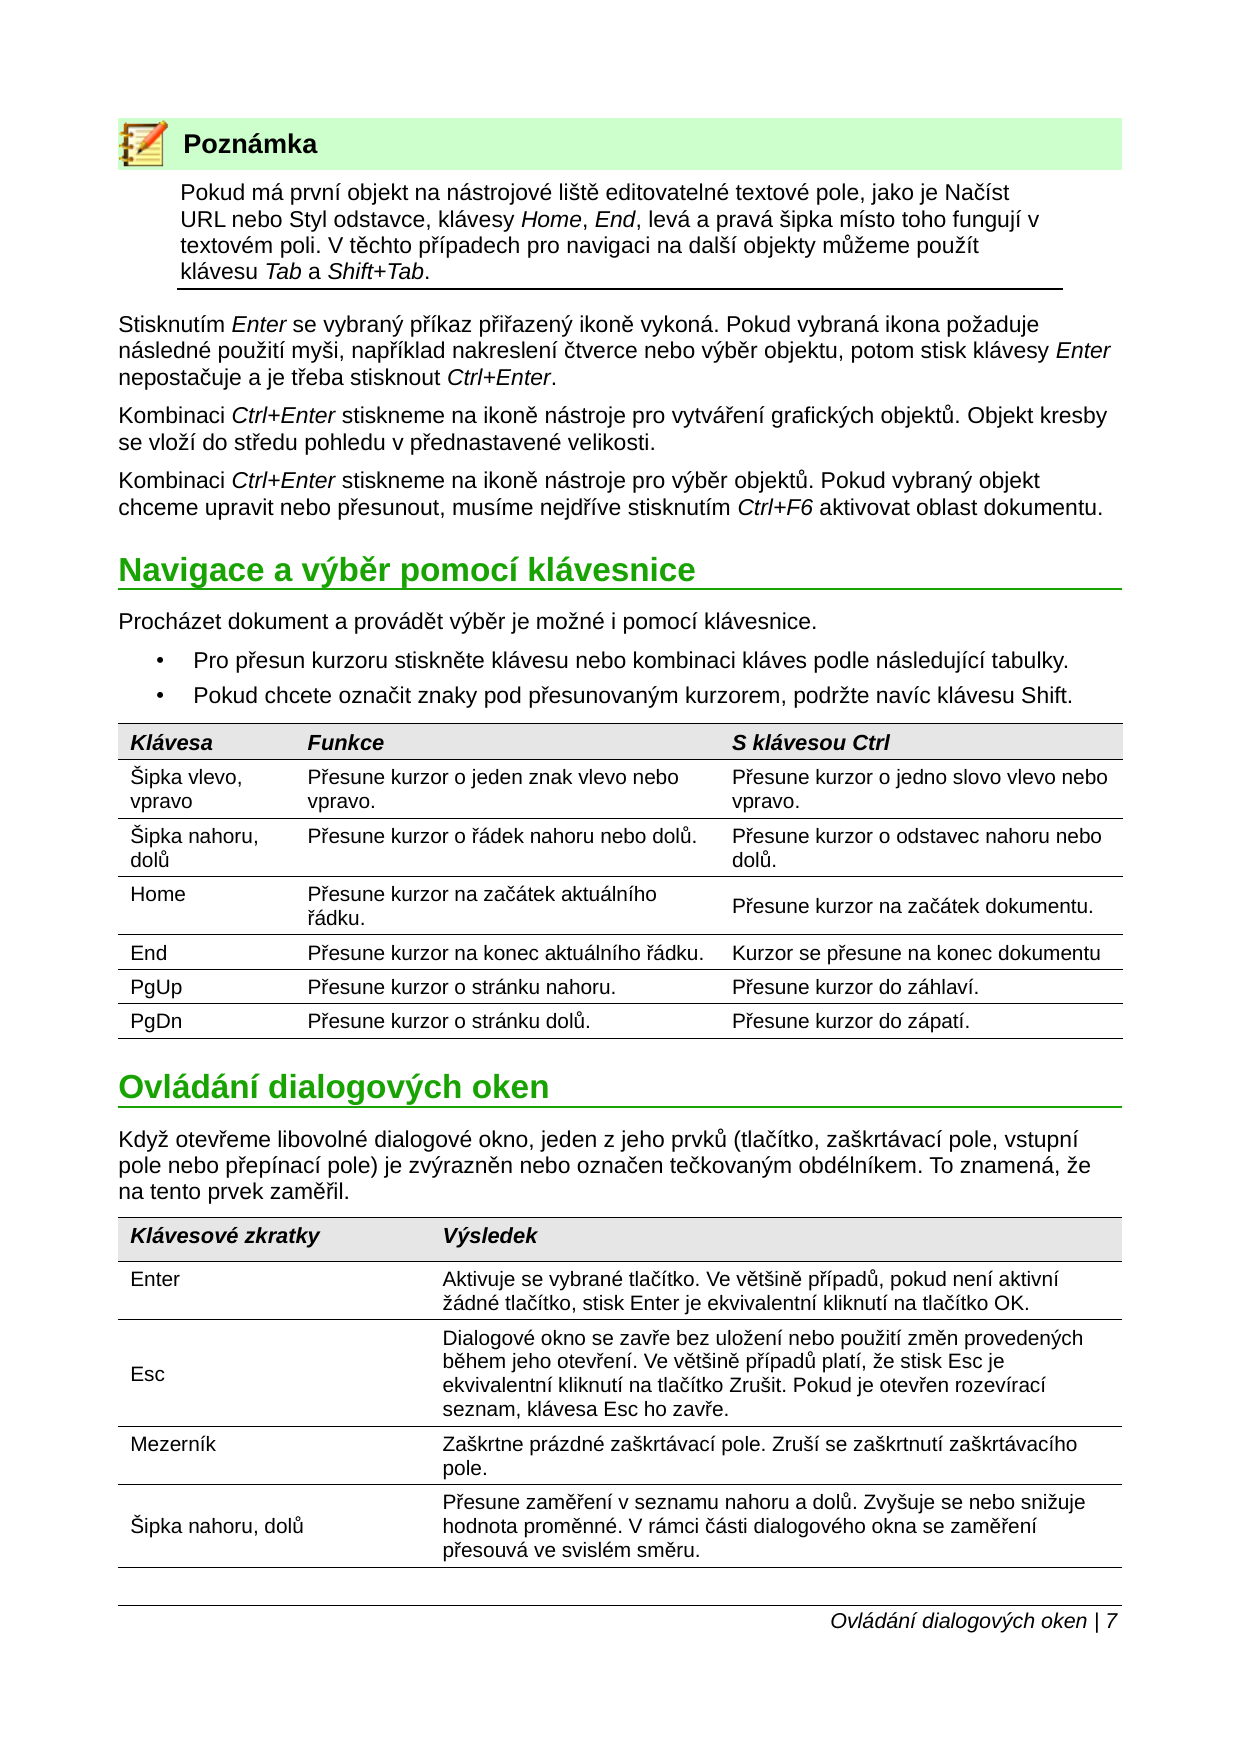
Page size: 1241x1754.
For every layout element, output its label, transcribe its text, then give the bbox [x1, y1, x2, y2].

table_header S klávesou Ctrl [720, 724, 1123, 759]
table_cell Přesune zaměření v seznamu nahoru a dolů. Zvyšuje se nebo snižuje hodnota proměnné. V rámci části dialogového okna se zaměření přesouvá ve svislém směru. [431, 1485, 1122, 1567]
table_cell Kurzor se přesune na konec dokumentu [720, 935, 1123, 969]
table_cell Home [118, 877, 296, 934]
table_cell Aktivuje se vybrané tlačítko. Ve většině případů, pokud není aktivní žádné tlačítko, stisk Enter je ekvivalentní kliknutí na tlačítko OK. [431, 1262, 1122, 1319]
table_cell Esc [118, 1320, 431, 1426]
subtitle Poznámka [118, 118, 1122, 170]
table_cell Mezerník [118, 1427, 431, 1484]
text Kombinaci Ctrl+Enter stiskneme na ikoně nástroje pro výběr objektů. Pokud vybraný objekt chceme upravit nebo přesunout, musíme nejdříve stisknutím Ctrl+F6 aktivovat oblast dokumentu. [118, 467, 1122, 520]
table_cell Přesune kurzor o stránku dolů. [296, 1004, 720, 1038]
list Pro přesun kurzoru stiskněte klávesu nebo kombinaci kláves podle následující tabulky. [156, 647, 1122, 673]
table_cell Přesune kurzor o jeden znak vlevo nebo vpravo. [296, 760, 720, 817]
picture [119, 119, 170, 170]
table_header Klávesa [118, 724, 296, 759]
table_cell Šipka vlevo, vpravo [118, 760, 296, 817]
table_cell PgDn [118, 1004, 296, 1038]
table_cell Přesune kurzor na začátek dokumentu. [720, 877, 1123, 934]
text Kombinaci Ctrl+Enter stiskneme na ikoně nástroje pro vytváření grafických objektů. Objekt kresby se vloží do středu pohledu v přednastavené velikosti. [118, 402, 1122, 455]
table_cell Dialogové okno se zavře bez uložení nebo použití změn provedených během jeho otevření. Ve většině případů platí, že stisk Esc je ekvivalentní kliknutí na tlačítko Zrušit. Pokud je otevřen rozevírací seznam, klávesa Esc ho zavře. [431, 1320, 1122, 1426]
subtitle Ovládání dialogových oken [118, 1067, 1122, 1106]
text Pokud má první objekt na nástrojové liště editovatelné textové pole, jako je Načíst URL nebo Styl odstavce, klávesy Home, End, levá a pravá šipka místo toho fungují v textovém poli. V těchto případech pro navigaci na další objekty můžeme použít klávesu Tab a Shift+Tab. [177, 176, 1063, 288]
subtitle Navigace a výběr pomocí klávesnice [118, 550, 1122, 588]
table_cell Přesune kurzor o řádek nahoru nebo dolů. [296, 819, 720, 876]
table_cell Přesune kurzor do zápatí. [720, 1004, 1123, 1038]
table_cell Přesune kurzor o odstavec nahoru nebo dolů. [720, 819, 1123, 876]
table_cell Šipka nahoru, dolů [118, 819, 296, 876]
table_header Funkce [296, 724, 720, 759]
table_cell Přesune kurzor na začátek aktuálního řádku. [296, 877, 720, 934]
table_cell Enter [118, 1262, 431, 1319]
table_cell Přesune kurzor o jedno slovo vlevo nebo vpravo. [720, 760, 1123, 817]
list Procházet dokument a provádět výběr je možné i pomocí klávesnice. [118, 608, 1122, 634]
table_cell Přesune kurzor na konec aktuálního řádku. [296, 935, 720, 969]
table_cell PgUp [118, 970, 296, 1003]
table_header Výsledek [431, 1218, 1122, 1261]
table_cell Šipka nahoru, dolů [118, 1485, 431, 1567]
table_cell Přesune kurzor o stránku nahoru. [296, 970, 720, 1003]
table_cell End [118, 935, 296, 969]
table_cell Přesune kurzor do záhlaví. [720, 970, 1123, 1003]
table_header Klávesové zkratky [118, 1218, 431, 1261]
list Pokud chcete označit znaky pod přesunovaným kurzorem, podržte navíc klávesu Shift. [156, 682, 1122, 708]
text Stisknutím Enter se vybraný příkaz přiřazený ikoně vykoná. Pokud vybraná ikona požaduje následné použití myši, například nakreslení čtverce nebo výběr objektu, potom stisk klávesy Enter nepostačuje a je třeba stisknout Ctrl+Enter. [118, 311, 1122, 390]
text Když otevřeme libovolné dialogové okno, jeden z jeho prvků (tlačítko, zaškrtávací pole, vstupní pole nebo přepínací pole) je zvýrazněn nebo označen tečkovaným obdélníkem. To znamená, že na tento prvek zaměřil. [118, 1126, 1122, 1205]
table_cell Zaškrtne prázdné zaškrtávací pole. Zruší se zaškrtnutí zaškrtávacího pole. [431, 1427, 1122, 1484]
